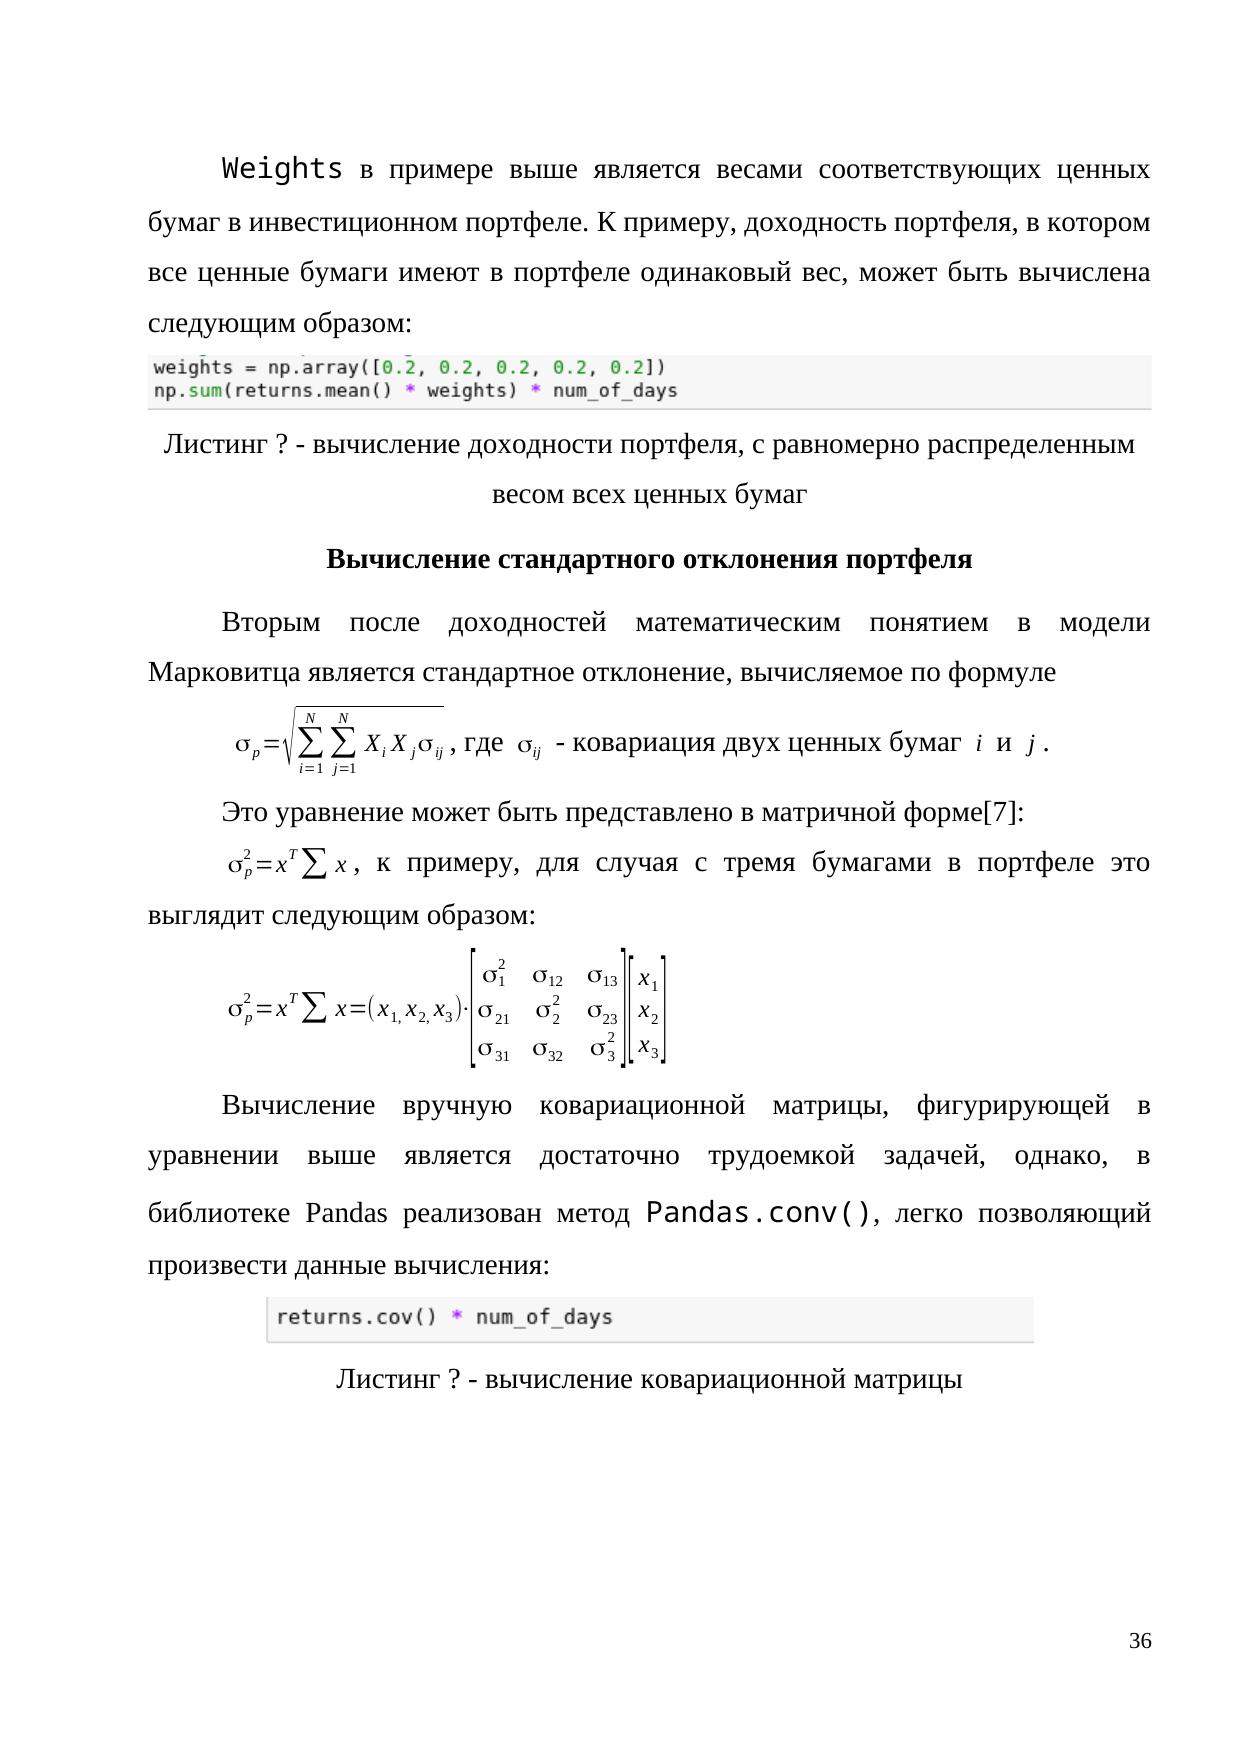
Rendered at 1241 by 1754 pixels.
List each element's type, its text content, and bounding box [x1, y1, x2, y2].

text Weights в примере выше является весами соответствующих ценных бумаг в инвестиционном портфеле. К примеру, доходность портфеля, в котором все ценные бумаги имеют в портфеле одинаковый вес, может быть вычислена следующим образом: [148, 148, 1152, 338]
text , где - ковариация двух ценных бумаг и . [148, 704, 1152, 777]
text Это уравнение может быть представлено в матричной форме[7]: [148, 794, 1152, 827]
text , к примеру, для случая с тремя бумагами в портфеле это выглядит следующим образом: [148, 844, 1152, 931]
text Вычисление вручную ковариационной матрицы, фигурирующей в уравнении выше является достаточно трудоемкой задачей, однако, в библиотеке Pandas реализован метод Pandas.conv(), легко позволяющий произвести данные вычисления: [148, 1087, 1152, 1281]
text Вторым после доходностей математическим понятием в модели Марковитца является стандартное отклонение, вычисляемое по формуле [148, 604, 1152, 688]
picture [265, 1297, 1034, 1345]
subtitle Вычисление стандартного отклонения портфеля [148, 541, 1152, 575]
text Листинг ? - вычисление доходности портфеля, с равномерно распределенным весом всех ценных бумаг [148, 426, 1152, 510]
picture [147, 355, 1152, 410]
text Листинг ? - вычисление ковариационной матрицы [148, 1361, 1152, 1395]
